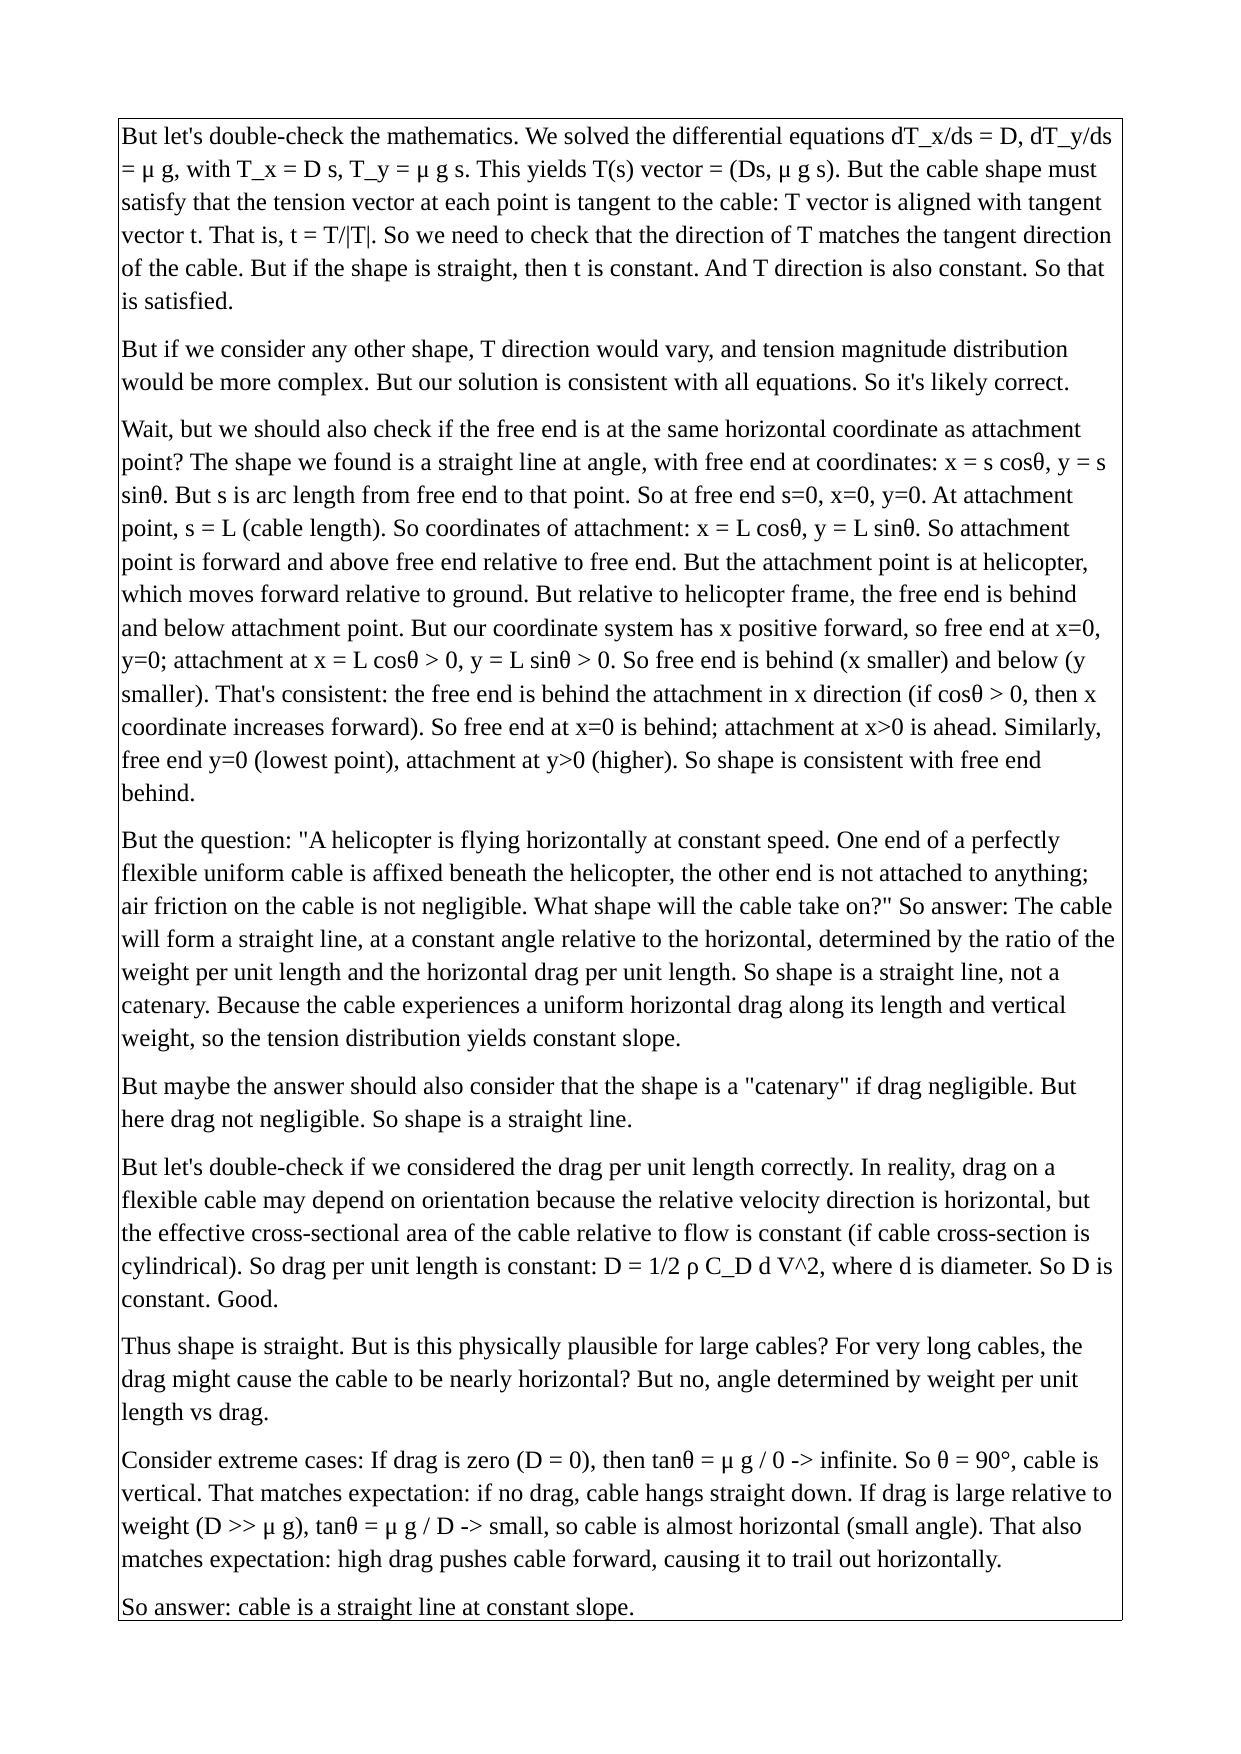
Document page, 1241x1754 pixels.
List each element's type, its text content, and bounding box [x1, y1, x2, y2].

text But if we consider any other shape, T direction would vary, and tension magnitude distribution would be more complex. But our solution is consistent with all equations. So it's likely correct. [119, 331, 1122, 396]
text Consider extreme cases: If drag is zero (D = 0), then tanθ = μ g / 0 -> infinite. So θ = 90°, cable is vertical. That matches expectation: if no drag, cable hangs straight down. If drag is large relative to weight (D >> μ g), tanθ = μ g / D -> small, so cable is almost horizontal (small angle). That also matches expectation: high drag pushes cable forward, causing it to trail out horizontally. [119, 1442, 1122, 1573]
text But let's double-check if we considered the drag per unit length correctly. In reality, drag on a flexible cable may depend on orientation because the relative velocity direction is horizontal, but the effective cross-sectional area of the cable relative to flow is constant (if cable cross-section is cylindrical). So drag per unit length is constant: D = 1/2 ρ C_D d V^2, where d is diameter. So D is constant. Good. [119, 1149, 1122, 1312]
text But the question: "A helicopter is flying horizontally at constant speed. One end of a perfectly flexible uniform cable is affixed beneath the helicopter, the other end is not attached to anything; air friction on the cable is not negligible. What shape will the cable take on?" So answer: The cable will form a straight line, at a constant angle relative to the horizontal, determined by the ratio of the weight per unit length and the horizontal drag per unit length. So shape is a straight line, not a catenary. Because the cable experiences a uniform horizontal drag along its length and vertical weight, so the tension distribution yields constant slope. [119, 822, 1122, 1052]
text Thus shape is straight. But is this physically plausible for large cables? For very long cables, the drag might cause the cable to be nearly horizontal? But no, angle determined by weight per unit length vs drag. [119, 1328, 1122, 1426]
text So answer: cable is a straight line at constant slope. [119, 1589, 1122, 1620]
text Wait, but we should also check if the free end is at the same horizontal coordinate as attachment point? The shape we found is a straight line at angle, with free end at coordinates: x = s cosθ, y = s sinθ. But s is arc length from free end to that point. So at free end s=0, x=0, y=0. At attachment point, s = L (cable length). So coordinates of attachment: x = L cosθ, y = L sinθ. So attachment point is forward and above free end relative to free end. But the attachment point is at helicopter, which moves forward relative to ground. But relative to helicopter frame, the free end is behind and below attachment point. But our coordinate system has x positive forward, so free end at x=0, y=0; attachment at x = L cosθ > 0, y = L sinθ > 0. So free end is behind (x smaller) and below (y smaller). That's consistent: the free end is behind the attachment in x direction (if cosθ > 0, then x coordinate increases forward). So free end at x=0 is behind; attachment at x>0 is ahead. Similarly, free end y=0 (lowest point), attachment at y>0 (higher). So shape is consistent with free end behind. [119, 411, 1122, 806]
text But let's double-check the mathematics. We solved the differential equations dT_x/ds = D, dT_y/ds = μ g, with T_x = D s, T_y = μ g s. This yields T(s) vector = (Ds, μ g s). But the cable shape must satisfy that the tension vector at each point is tangent to the cable: T vector is aligned with tangent vector t. That is, t = T/|T|. So we need to check that the direction of T matches the tangent direction of the cable. But if the shape is straight, then t is constant. And T direction is also constant. So that is satisfied. [119, 119, 1122, 315]
text But maybe the answer should also consider that the shape is a "catenary" if drag negligible. But here drag not negligible. So shape is a straight line. [119, 1068, 1122, 1133]
